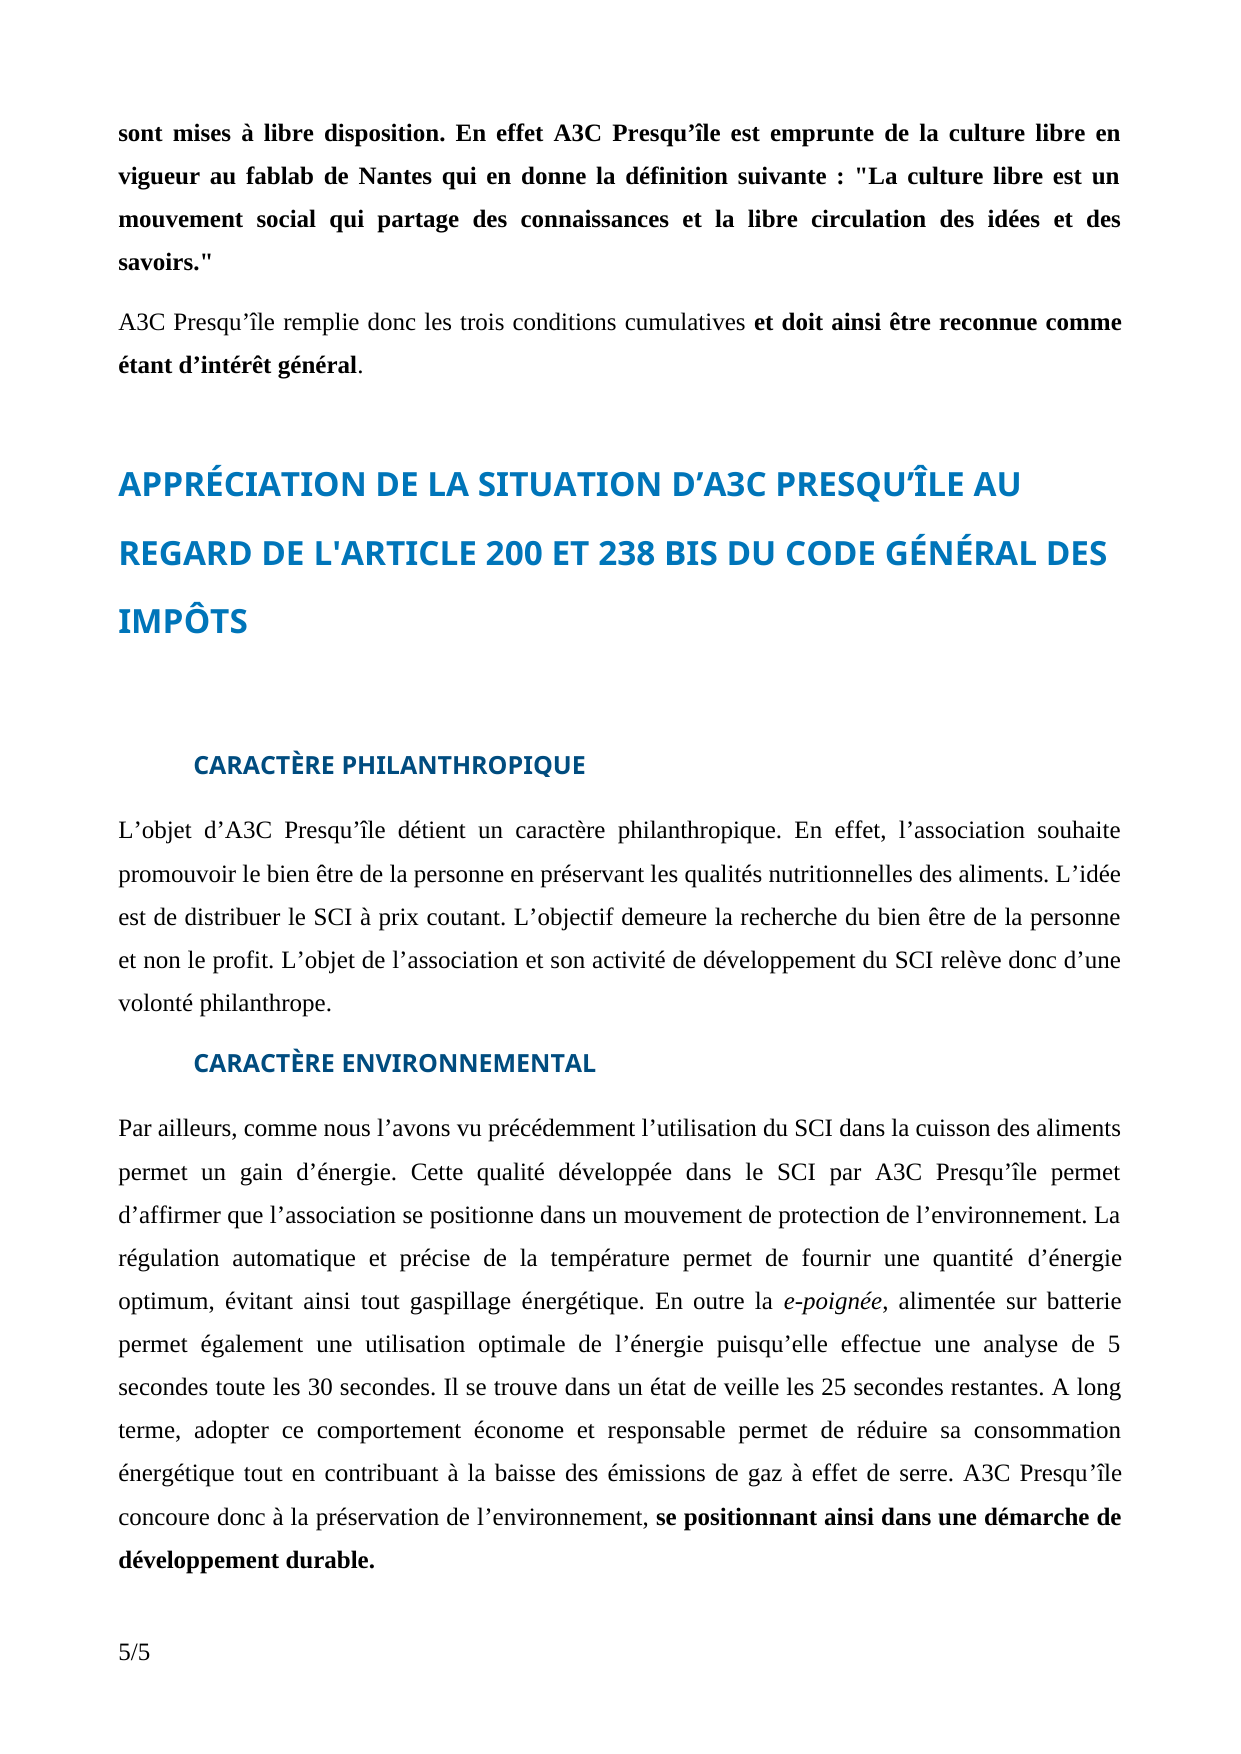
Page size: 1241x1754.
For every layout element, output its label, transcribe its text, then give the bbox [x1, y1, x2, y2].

text CARACTÈRE ENVIRONNEMENTAL [118, 1046, 1122, 1080]
text Par ailleurs, comme nous l’avons vu précédemment l’utilisation du SCI dans la cuisson des aliments permet un gain d’énergie. Cette qualité développée dans le SCI par A3C Presqu’île permet d’affirmer que l’association se positionne dans un mouvement de protection de l’environnement. La régulation automatique et précise de la température permet de fournir une quantité d’énergie optimum, évitant ainsi tout gaspillage énergétique. En outre la e-poignée, alimentée sur batterie permet également une utilisation optimale de l’énergie puisqu’elle effectue une analyse de 5 secondes toute les 30 secondes. Il se trouve dans un état de veille les 25 secondes restantes. A long terme, adopter ce comportement économe et responsable permet de réduire sa consommation énergétique tout en contribuant à la baisse des émissions de gaz à effet de serre. A3C Presqu’île concoure donc à la préservation de l’environnement, se positionnant ainsi dans une démarche de développement durable. [118, 1113, 1122, 1573]
text L’objet d’A3C Presqu’île détient un caractère philanthropique. En effet, l’association souhaite promouvoir le bien être de la personne en préservant les qualités nutritionnelles des aliments. L’idée est de distribuer le SCI à prix coutant. L’objectif demeure la recherche du bien être de la personne et non le profit. L’objet de l’association et son activité de développement du SCI relève donc d’une volonté philanthrope. [118, 816, 1122, 1017]
text sont mises à libre disposition. En effet A3C Presqu’île est emprunte de la culture libre en vigueur au fablab de Nantes qui en donne la définition suivante : "La culture libre est un mouvement social qui partage des connaissances et la libre circulation des idées et des savoirs." [118, 118, 1122, 276]
subtitle APPRÉCIATION DE LA SITUATION D’A3C PRESQU’ÎLE AU REGARD DE L'ARTICLE 200 ET 238 BIS DU CODE GÉNÉRAL DES IMPÔTS [118, 461, 1122, 643]
text CARACTÈRE PHILANTHROPIQUE [118, 748, 1122, 782]
text A3C Presqu’île remplie donc les trois conditions cumulatives et doit ainsi être reconnue comme étant d’intérêt général. [118, 307, 1122, 379]
